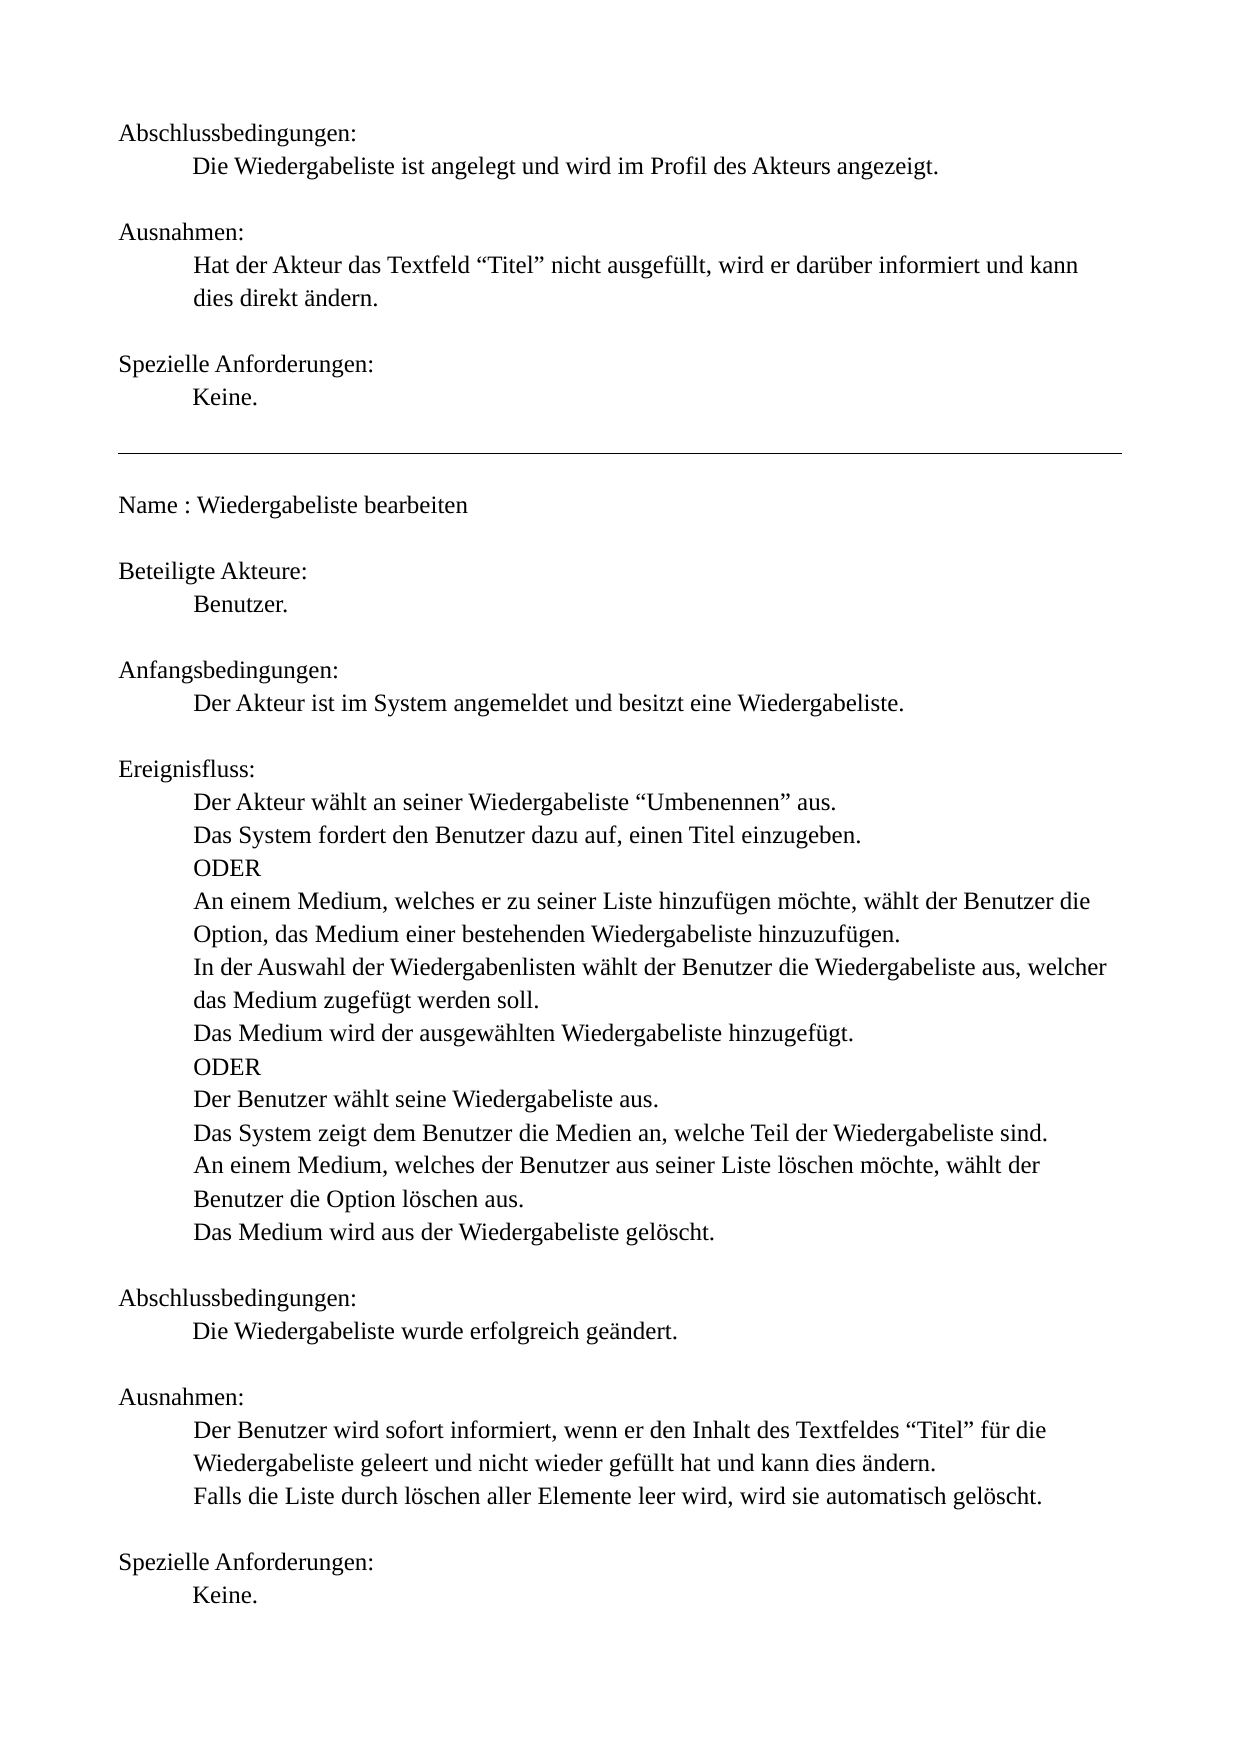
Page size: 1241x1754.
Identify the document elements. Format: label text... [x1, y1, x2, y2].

text Ausnahmen: [118, 1382, 1122, 1411]
text Abschlussbedingungen: [118, 1283, 1122, 1311]
text Das Medium wird aus der Wiedergabeliste gelöscht. [193, 1217, 1122, 1245]
text Spezielle Anforderungen: [118, 1547, 1122, 1576]
text Ereignisfluss: [118, 754, 1122, 783]
text Der Akteur wählt an seiner Wiedergabeliste “Umbenennen” aus. [193, 787, 1122, 816]
text Beteiligte Akteure: [118, 556, 1122, 585]
text Falls die Liste durch löschen aller Elemente leer wird, wird sie automatisch gelöscht. [193, 1481, 1122, 1509]
text ODER [193, 853, 1122, 882]
text Der Akteur ist im System angemeldet und besitzt eine Wiedergabeliste. [118, 688, 1122, 717]
text An einem Medium, welches er zu seiner Liste hinzufügen möchte, wählt der Benutzer die Option, das Medium einer bestehenden Wiedergabeliste hinzuzufügen. [193, 886, 1122, 948]
text Der Benutzer wird sofort informiert, wenn er den Inhalt des Textfeldes “Titel” für die Wiedergabeliste geleert und nicht wieder gefüllt hat und kann dies ändern. [193, 1415, 1122, 1477]
text Die Wiedergabeliste ist angelegt und wird im Profil des Akteurs angezeigt. [118, 151, 1122, 180]
text Benutzer. [118, 589, 1122, 618]
text Name : Wiedergabeliste bearbeiten [118, 490, 1122, 519]
text Keine. [118, 1580, 1122, 1609]
text Die Wiedergabeliste wurde erfolgreich geändert. [118, 1316, 1122, 1344]
text Das System zeigt dem Benutzer die Medien an, welche Teil der Wiedergabeliste sind. [193, 1118, 1122, 1146]
text An einem Medium, welches der Benutzer aus seiner Liste löschen möchte, wählt der Benutzer die Option löschen aus. [193, 1151, 1122, 1212]
text Das Medium wird der ausgewählten Wiedergabeliste hinzugefügt. [193, 1018, 1122, 1047]
text In der Auswahl der Wiedergabenlisten wählt der Benutzer die Wiedergabeliste aus, welcher das Medium zugefügt werden soll. [193, 952, 1122, 1014]
text Ausnahmen: [118, 217, 1122, 246]
text Abschlussbedingungen: [118, 118, 1122, 147]
text ODER [193, 1052, 1122, 1080]
text Keine. [118, 382, 1122, 411]
text Hat der Akteur das Textfeld “Titel” nicht ausgefüllt, wird er darüber informiert und kann dies direkt ändern. [193, 250, 1122, 312]
text Spezielle Anforderungen: [118, 349, 1122, 378]
text Der Benutzer wählt seine Wiedergabeliste aus. [193, 1084, 1122, 1113]
text Anfangsbedingungen: [118, 655, 1122, 684]
text Das System fordert den Benutzer dazu auf, einen Titel einzugeben. [193, 820, 1122, 849]
